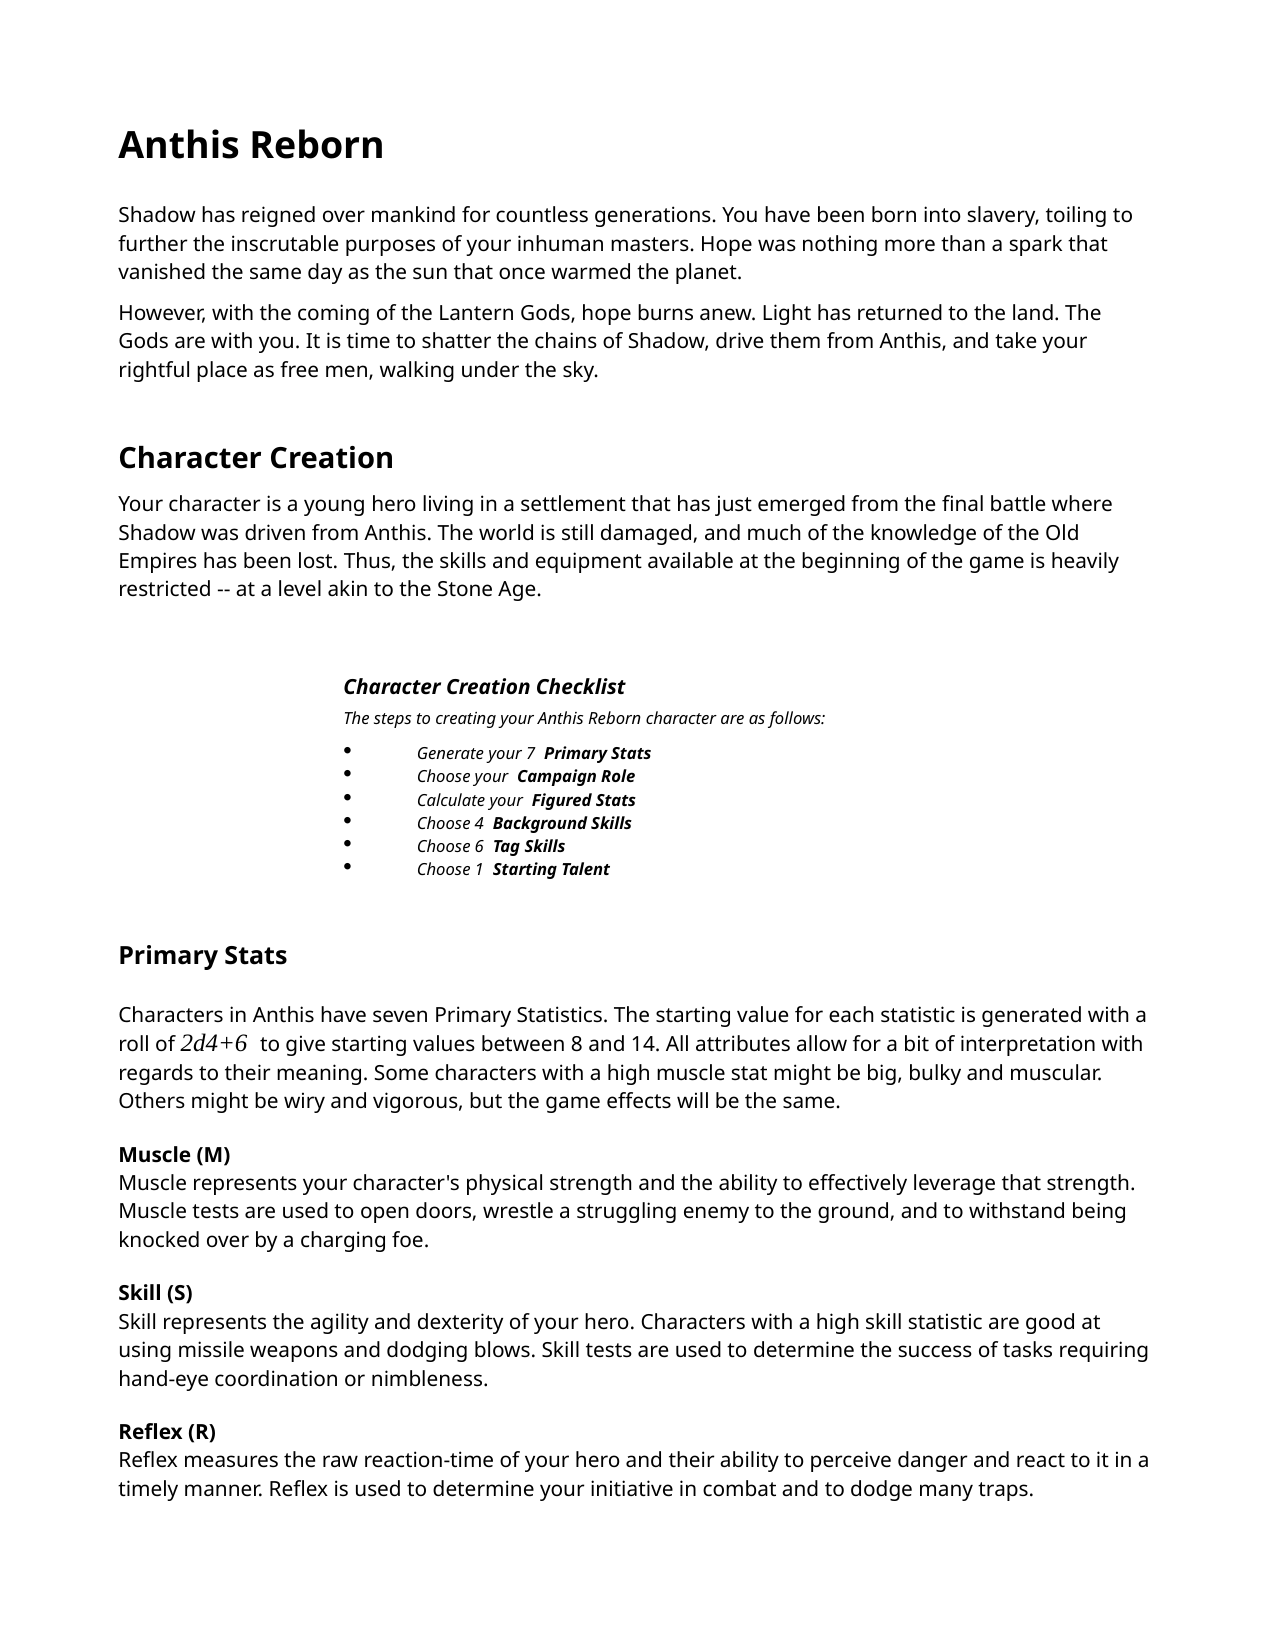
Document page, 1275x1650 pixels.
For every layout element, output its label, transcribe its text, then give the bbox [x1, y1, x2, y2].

list Choose 1 Starting Talent [343, 858, 932, 881]
text Characters in Anthis have seven Primary Statistics. The starting value for each statistic is generated with a roll of 2d4+6 to give starting values between 8 and 14. All attributes allow for a bit of interpretation with regards to their meaning. Some characters with a high muscle stat might be big, bulky and muscular. Others might be wiry and vigorous, but the game effects will be the same. [118, 1000, 1157, 1115]
text Skill represents the agility and dexterity of your hero. Characters with a high skill statistic are good at using missile weapons and dodging blows. Skill tests are used to determine the success of tasks requiring hand-eye coordination or nimbleness. [118, 1307, 1157, 1392]
text However, with the coming of the Lantern Gods, hope burns anew. Light has returned to the land. The Gods are with you. It is time to shatter the chains of Shadow, drive them from Anthis, and take your rightful place as free men, walking under the sky. [118, 298, 1157, 383]
text Shadow has reigned over mankind for countless generations. You have been born into slavery, toiling to further the inscrutable purposes of your inhuman masters. Hope was nothing more than a spark that vanished the same day as the sun that once warmed the planet. [118, 200, 1157, 286]
subtitle Reflex (R) [118, 1417, 1157, 1446]
subtitle Muscle (M) [118, 1140, 1157, 1168]
text Your character is a young hero living in a settlement that has just emerged from the final battle where Shadow was driven from Anthis. The world is still damaged, and much of the knowledge of the Old Empires has been lost. Thus, the skills and equipment available at the beginning of the game is heavily restricted -- at a level akin to the Stone Age. [118, 489, 1157, 603]
subtitle Skill (S) [118, 1278, 1157, 1307]
subtitle Character Creation Checklist [343, 672, 932, 700]
subtitle Character Creation [118, 437, 1157, 477]
text Reflex measures the raw reaction-time of your hero and their ability to perceive danger and react to it in a timely manner. Reflex is used to determine your initiative in combat and to dodge many traps. [118, 1446, 1157, 1502]
text Muscle represents your character's physical strength and the ability to effectively leverage that strength. Muscle tests are used to open doors, wrestle a struggling enemy to the ground, and to withstand being knocked over by a charging foe. [118, 1168, 1157, 1253]
text Primary Stats [118, 937, 1157, 971]
list Choose your Campaign Role [343, 765, 932, 788]
list Choose 6 Tag Skills [343, 834, 932, 858]
list Generate your 7 Primary Stats [343, 742, 932, 765]
list Choose 4 Background Skills [343, 811, 932, 834]
list Calculate your Figured Stats [343, 788, 932, 811]
text Anthis Reborn [118, 118, 1157, 169]
text The steps to creating your Anthis Reborn character are as follows: [343, 706, 932, 729]
